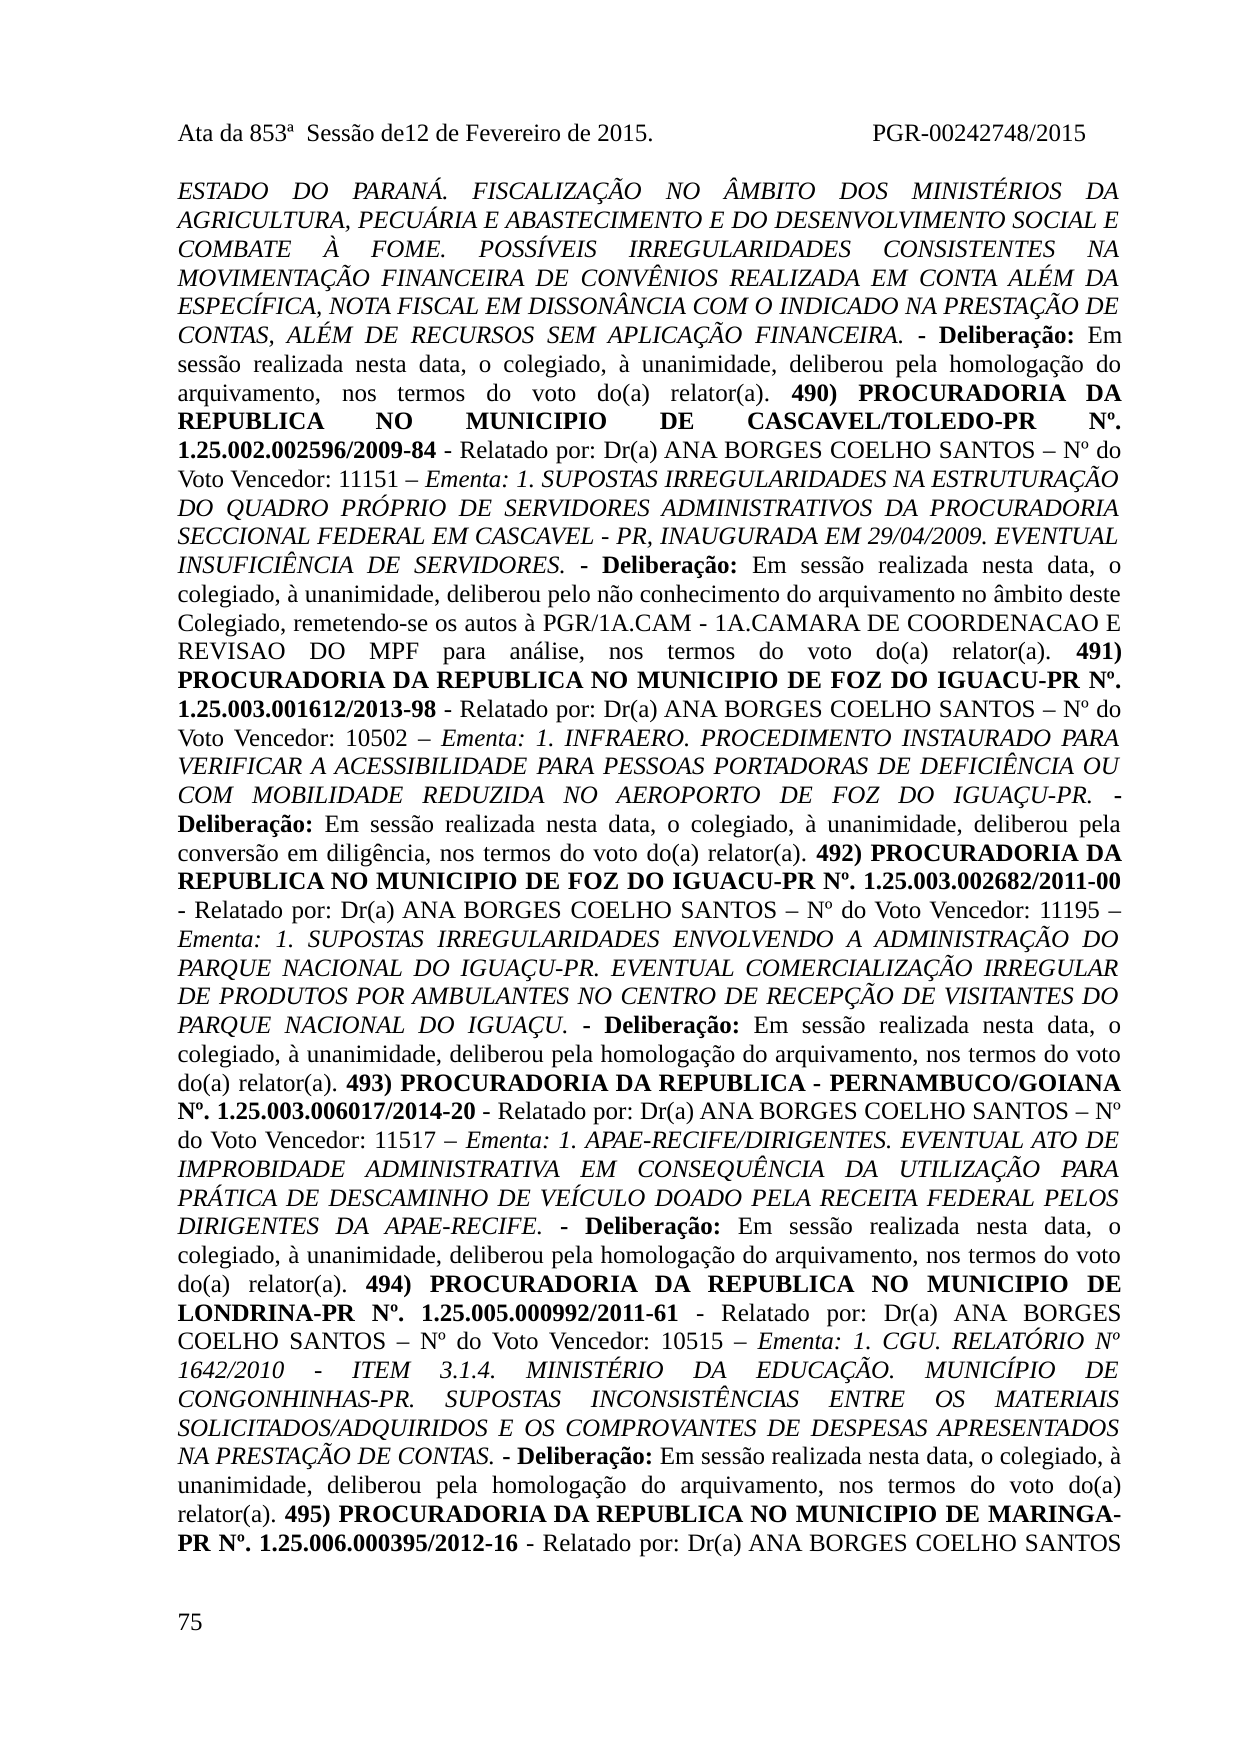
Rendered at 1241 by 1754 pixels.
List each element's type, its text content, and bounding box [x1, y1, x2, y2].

text ESTADO DO PARANÁ. FISCALIZAÇÃO NO ÂMBITO DOS MINISTÉRIOS DA AGRICULTURA, PECUÁRIA E ABASTECIMENTO E DO DESENVOLVIMENTO SOCIAL E COMBATE À FOME. POSSÍVEIS IRREGULARIDADES CONSISTENTES NA MOVIMENTAÇÃO FINANCEIRA DE CONVÊNIOS REALIZADA EM CONTA ALÉM DA ESPECÍFICA, NOTA FISCAL EM DISSONÂNCIA COM O INDICADO NA PRESTAÇÃO DE CONTAS, ALÉM DE RECURSOS SEM APLICAÇÃO FINANCEIRA. - Deliberação: Em sessão realizada nesta data, o colegiado, à unanimidade, deliberou pela homologação do arquivamento, nos termos do voto do(a) relator(a). 490) PROCURADORIA DA REPUBLICA NO MUNICIPIO DE CASCAVEL/TOLEDO-PR Nº. 1.25.002.002596/2009-84 - Relatado por: Dr(a) ANA BORGES COELHO SANTOS – Nº do Voto Vencedor: 11151 – Ementa: 1. SUPOSTAS IRREGULARIDADES NA ESTRUTURAÇÃO DO QUADRO PRÓPRIO DE SERVIDORES ADMINISTRATIVOS DA PROCURADORIA SECCIONAL FEDERAL EM CASCAVEL - PR, INAUGURADA EM 29/04/2009. EVENTUAL INSUFICIÊNCIA DE SERVIDORES. - Deliberação: Em sessão realizada nesta data, o colegiado, à unanimidade, deliberou pelo não conhecimento do arquivamento no âmbito deste Colegiado, remetendo-se os autos à PGR/1A.CAM - 1A.CAMARA DE COORDENACAO E REVISAO DO MPF para análise, nos termos do voto do(a) relator(a). 491) PROCURADORIA DA REPUBLICA NO MUNICIPIO DE FOZ DO IGUACU-PR Nº. 1.25.003.001612/2013-98 - Relatado por: Dr(a) ANA BORGES COELHO SANTOS – Nº do Voto Vencedor: 10502 – Ementa: 1. INFRAERO. PROCEDIMENTO INSTAURADO PARA VERIFICAR A ACESSIBILIDADE PARA PESSOAS PORTADORAS DE DEFICIÊNCIA OU COM MOBILIDADE REDUZIDA NO AEROPORTO DE FOZ DO IGUAÇU-PR. - Deliberação: Em sessão realizada nesta data, o colegiado, à unanimidade, deliberou pela conversão em diligência, nos termos do voto do(a) relator(a). 492) PROCURADORIA DA REPUBLICA NO MUNICIPIO DE FOZ DO IGUACU-PR Nº. 1.25.003.002682/2011-00 - Relatado por: Dr(a) ANA BORGES COELHO SANTOS – Nº do Voto Vencedor: 11195 – Ementa: 1. SUPOSTAS IRREGULARIDADES ENVOLVENDO A ADMINISTRAÇÃO DO PARQUE NACIONAL DO IGUAÇU-PR. EVENTUAL COMERCIALIZAÇÃO IRREGULAR DE PRODUTOS POR AMBULANTES NO CENTRO DE RECEPÇÃO DE VISITANTES DO PARQUE NACIONAL DO IGUAÇU. - Deliberação: Em sessão realizada nesta data, o colegiado, à unanimidade, deliberou pela homologação do arquivamento, nos termos do voto do(a) relator(a). 493) PROCURADORIA DA REPUBLICA - PERNAMBUCO/GOIANA Nº. 1.25.003.006017/2014-20 - Relatado por: Dr(a) ANA BORGES COELHO SANTOS – Nº do Voto Vencedor: 11517 – Ementa: 1. APAE-RECIFE/DIRIGENTES. EVENTUAL ATO DE IMPROBIDADE ADMINISTRATIVA EM CONSEQUÊNCIA DA UTILIZAÇÃO PARA PRÁTICA DE DESCAMINHO DE VEÍCULO DOADO PELA RECEITA FEDERAL PELOS DIRIGENTES DA APAE-RECIFE. - Deliberação: Em sessão realizada nesta data, o colegiado, à unanimidade, deliberou pela homologação do arquivamento, nos termos do voto do(a) relator(a). 494) PROCURADORIA DA REPUBLICA NO MUNICIPIO DE LONDRINA-PR Nº. 1.25.005.000992/2011-61 - Relatado por: Dr(a) ANA BORGES COELHO SANTOS – Nº do Voto Vencedor: 10515 – Ementa: 1. CGU. RELATÓRIO Nº 1642/2010 - ITEM 3.1.4. MINISTÉRIO DA EDUCAÇÃO. MUNICÍPIO DE CONGONHINHAS-PR. SUPOSTAS INCONSISTÊNCIAS ENTRE OS MATERIAIS SOLICITADOS/ADQUIRIDOS E OS COMPROVANTES DE DESPESAS APRESENTADOS NA PRESTAÇÃO DE CONTAS. - Deliberação: Em sessão realizada nesta data, o colegiado, à unanimidade, deliberou pela homologação do arquivamento, nos termos do voto do(a) relator(a). 495) PROCURADORIA DA REPUBLICA NO MUNICIPIO DE MARINGA-PR Nº. 1.25.006.000395/2012-16 - Relatado por: Dr(a) ANA BORGES COELHO SANTOS [177, 176, 1122, 1556]
